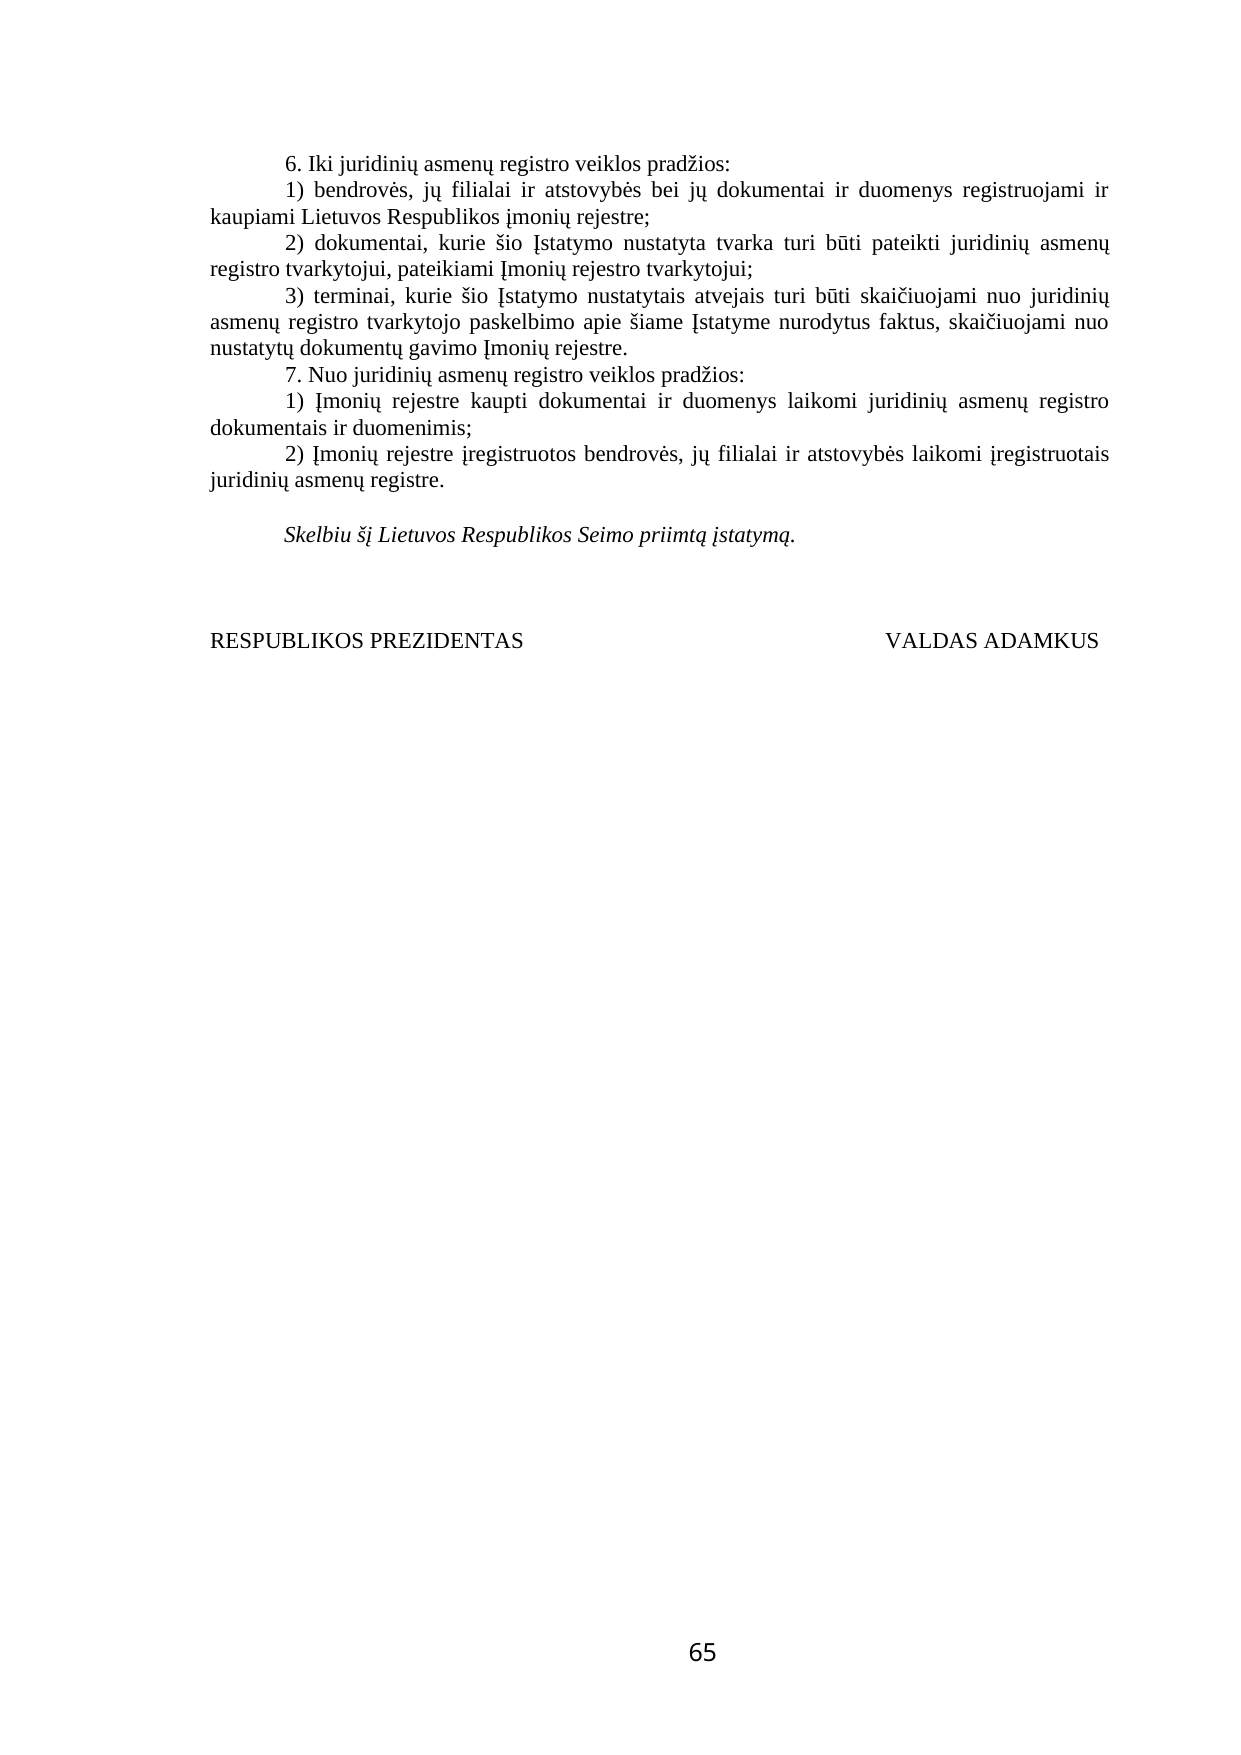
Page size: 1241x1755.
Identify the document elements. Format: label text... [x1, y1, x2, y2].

text 2) dokumentai, kurie šio Įstatymo nustatyta tvarka turi būti pateikti juridinių asmenų registro tvarkytojui, pateikiami Įmonių rejestro tvarkytojui; [210, 229, 1111, 282]
text Skelbiu šį Lietuvos Respublikos Seimo priimtą įstatymą. [210, 521, 1111, 548]
text RESPUBLIKOS PREZIDENTAS VALDAS ADAMKUS [210, 627, 1111, 653]
text 1) bendrovės, jų filialai ir atstovybės bei jų dokumentai ir duomenys registruojami ir kaupiami Lietuvos Respublikos įmonių rejestre; [210, 176, 1111, 229]
text 1) Įmonių rejestre kaupti dokumentai ir duomenys laikomi juridinių asmenų registro dokumentais ir duomenimis; [210, 387, 1111, 440]
text 2) Įmonių rejestre įregistruotos bendrovės, jų filialai ir atstovybės laikomi įregistruotais juridinių asmenų registre. [210, 440, 1111, 493]
text 6. Iki juridinių asmenų registro veiklos pradžios: [210, 150, 1111, 176]
text 3) terminai, kurie šio Įstatymo nustatytais atvejais turi būti skaičiuojami nuo juridinių asmenų registro tvarkytojo paskelbimo apie šiame Įstatyme nurodytus faktus, skaičiuojami nuo nustatytų dokumentų gavimo Įmonių rejestre. [210, 282, 1111, 361]
text 7. Nuo juridinių asmenų registro veiklos pradžios: [210, 361, 1111, 387]
